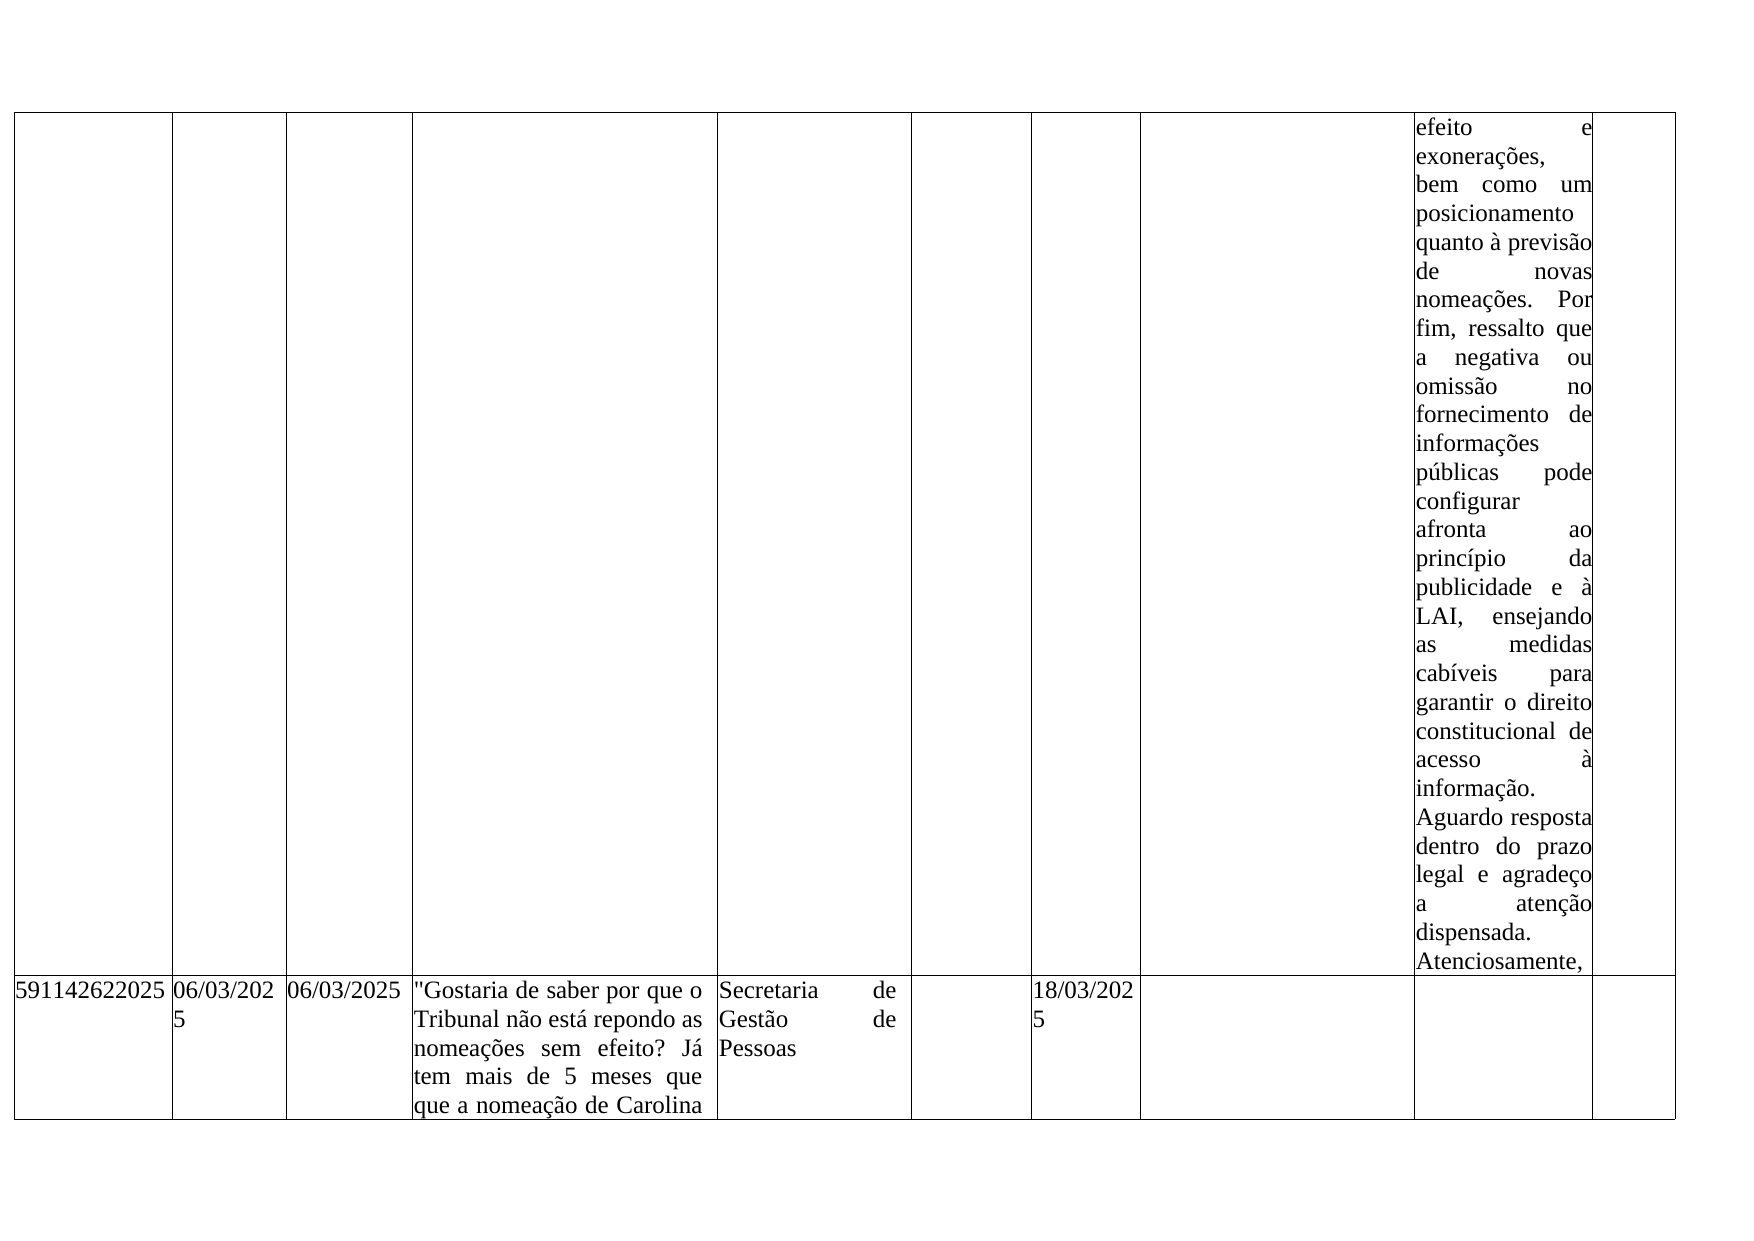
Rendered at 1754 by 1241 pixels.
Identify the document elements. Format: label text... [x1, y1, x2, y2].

table_cell [912, 976, 1031, 1119]
table_cell 06/03/2025 [173, 976, 286, 1119]
table_cell 591142622025 [15, 976, 172, 1119]
table_cell [912, 113, 1031, 974]
table_cell [1141, 976, 1414, 1119]
table_cell [287, 113, 412, 974]
table_cell [173, 113, 286, 974]
table_cell [15, 113, 172, 974]
table_cell [1141, 113, 1414, 974]
table_cell [1676, 975, 1745, 1119]
table_cell [1415, 976, 1592, 1119]
table_cell 18/03/2025 [1032, 976, 1140, 1119]
table_cell [1593, 976, 1675, 1119]
table_cell [413, 113, 717, 974]
table_cell 06/03/2025 [287, 976, 412, 1119]
table_cell [1032, 113, 1140, 974]
table_cell Secretaria de Gestão de Pessoas [718, 976, 911, 1119]
table_cell efeito e exonerações, bem como um posicionamento quanto à previsão de novas nomeações. Por fim, ressalto que a negativa ou omissão no fornecimento de informações públicas pode configurar afronta ao princípio da publicidade e à LAI, ensejando as medidas cabíveis para garantir o direito constitucional de acesso à informação. Aguardo resposta dentro do prazo legal e agradeço a atenção dispensada. Atenciosamente, [1415, 113, 1592, 974]
table_cell [1676, 112, 1745, 974]
table_cell [1593, 113, 1675, 974]
table_cell "Gostaria de saber por que o Tribunal não está repondo as nomeações sem efeito? Já tem mais de 5 meses que que a nomeação de Carolina [413, 976, 717, 1119]
table_cell [718, 113, 911, 974]
